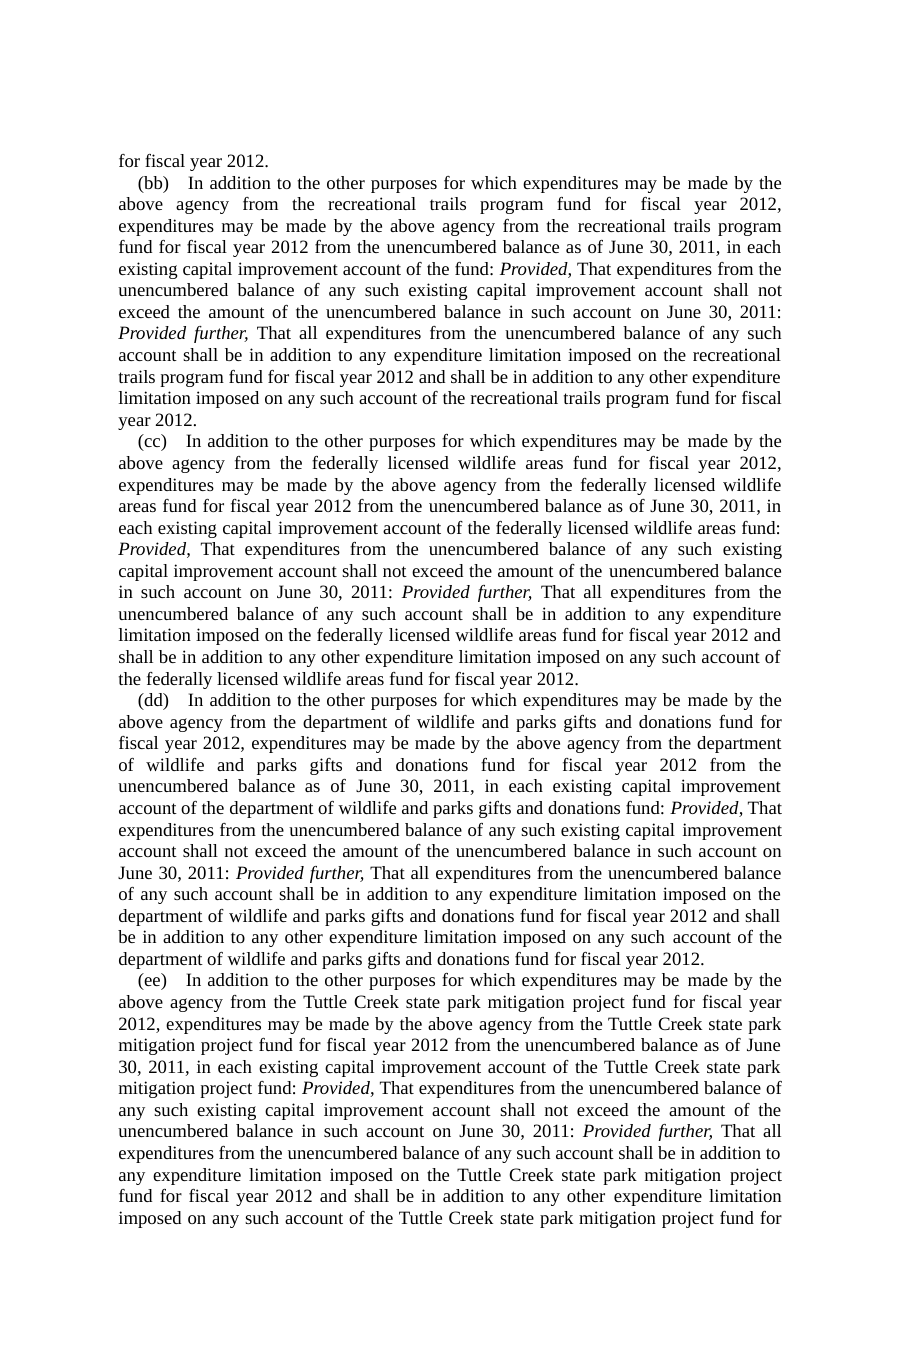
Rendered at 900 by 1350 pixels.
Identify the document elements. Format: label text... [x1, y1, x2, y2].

text for fiscal year 2012. [118, 150, 782, 172]
text (dd) In addition to the other purposes for which expenditures may be made by the above agency from the department of wildlife and parks gifts and donations fund for fiscal year 2012, expenditures may be made by the above agency from the department of wildlife and parks gifts and donations fund for fiscal year 2012 from the unencumbered balance as of June 30, 2011, in each existing capital improvement account of the department of wildlife and parks gifts and donations fund: Provided, That expenditures from the unencumbered balance of any such existing capital improvement account shall not exceed the amount of the unencumbered balance in such account on June 30, 2011: Provided further, That all expenditures from the unencumbered balance of any such account shall be in addition to any expenditure limitation imposed on the department of wildlife and parks gifts and donations fund for fiscal year 2012 and shall be in addition to any other expenditure limitation imposed on any such account of the department of wildlife and parks gifts and donations fund for fiscal year 2012. [118, 689, 782, 969]
text (ee) In addition to the other purposes for which expenditures may be made by the above agency from the Tuttle Creek state park mitigation project fund for fiscal year 2012, expenditures may be made by the above agency from the Tuttle Creek state park mitigation project fund for fiscal year 2012 from the unencumbered balance as of June 30, 2011, in each existing capital improvement account of the Tuttle Creek state park mitigation project fund: Provided, That expenditures from the unencumbered balance of any such existing capital improvement account shall not exceed the amount of the unencumbered balance in such account on June 30, 2011: Provided further, That all expenditures from the unencumbered balance of any such account shall be in addition to any expenditure limitation imposed on the Tuttle Creek state park mitigation project fund for fiscal year 2012 and shall be in addition to any other expenditure limitation imposed on any such account of the Tuttle Creek state park mitigation project fund for [118, 969, 782, 1228]
text (cc) In addition to the other purposes for which expenditures may be made by the above agency from the federally licensed wildlife areas fund for fiscal year 2012, expenditures may be made by the above agency from the federally licensed wildlife areas fund for fiscal year 2012 from the unencumbered balance as of June 30, 2011, in each existing capital improvement account of the federally licensed wildlife areas fund: Provided, That expenditures from the unencumbered balance of any such existing capital improvement account shall not exceed the amount of the unencumbered balance in such account on June 30, 2011: Provided further, That all expenditures from the unencumbered balance of any such account shall be in addition to any expenditure limitation imposed on the federally licensed wildlife areas fund for fiscal year 2012 and shall be in addition to any other expenditure limitation imposed on any such account of the federally licensed wildlife areas fund for fiscal year 2012. [118, 430, 782, 689]
text (bb) In addition to the other purposes for which expenditures may be made by the above agency from the recreational trails program fund for fiscal year 2012, expenditures may be made by the above agency from the recreational trails program fund for fiscal year 2012 from the unencumbered balance as of June 30, 2011, in each existing capital improvement account of the fund: Provided, That expenditures from the unencumbered balance of any such existing capital improvement account shall not exceed the amount of the unencumbered balance in such account on June 30, 2011: Provided further, That all expenditures from the unencumbered balance of any such account shall be in addition to any expenditure limitation imposed on the recreational trails program fund for fiscal year 2012 and shall be in addition to any other expenditure limitation imposed on any such account of the recreational trails program fund for fiscal year 2012. [118, 172, 782, 430]
